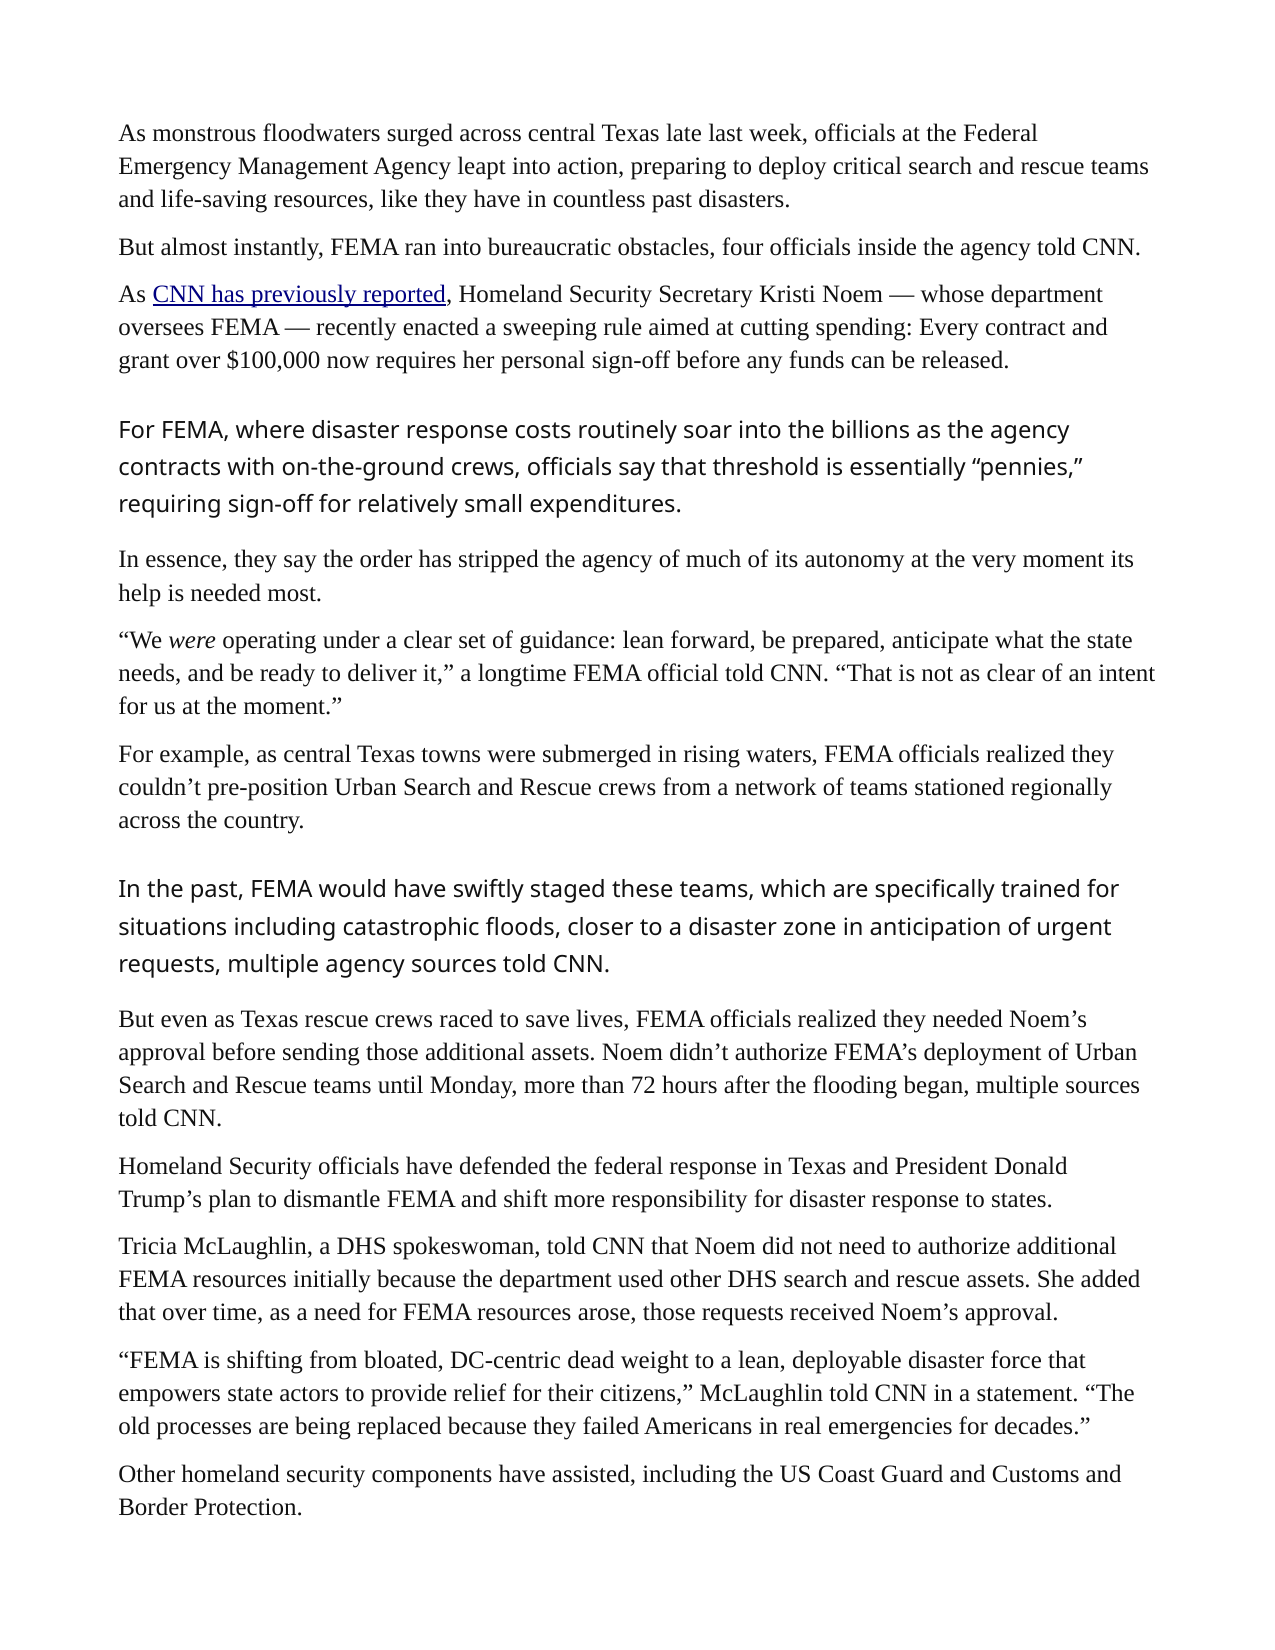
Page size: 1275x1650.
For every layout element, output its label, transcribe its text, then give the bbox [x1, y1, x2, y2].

text For FEMA, where disaster response costs routinely soar into the billions as the agency contracts with on-the-ground crews, officials say that threshold is essentially “pennies,” requiring sign-off for relatively small expenditures. [118, 413, 1157, 520]
text But even as Texas rescue crews raced to save lives, FEMA officials realized they needed Noem’s approval before sending those additional assets. Noem didn’t authorize FEMA’s deployment of Urban Search and Rescue teams until Monday, more than 72 hours after the flooding began, multiple sources told CNN. [118, 1004, 1157, 1132]
text For example, as central Texas towns were submerged in rising waters, FEMA officials realized they couldn’t pre-position Urban Search and Rescue crews from a network of teams stationed regionally across the country. [118, 739, 1157, 834]
text Homeland Security officials have defended the federal response in Texas and President Donald Trump’s plan to dismantle FEMA and shift more responsibility for disaster response to states. [118, 1151, 1157, 1212]
text Tricia McLaughlin, a DHS spokeswoman, told CNN that Noem did not need to authorize additional FEMA resources initially because the department used other DHS search and rescue assets. She added that over time, as a need for FEMA resources arose, those requests received Noem’s approval. [118, 1231, 1157, 1326]
text In the past, FEMA would have swiftly staged these teams, which are specifically trained for situations including catastrophic floods, closer to a disaster zone in anticipation of urgent requests, multiple agency sources told CNN. [118, 872, 1157, 979]
text “We were operating under a clear set of guidance: lean forward, be prepared, anticipate what the state needs, and be ready to deliver it,” a longtime FEMA official told CNN. “That is not as clear of an intent for us at the moment.” [118, 625, 1157, 720]
text As CNN has previously reported, Homeland Security Secretary Kristi Noem — whose department oversees FEMA — recently enacted a sweeping rule aimed at cutting spending: Every contract and grant over $100,000 now requires her personal sign-off before any funds can be released. [118, 279, 1157, 374]
text As monstrous floodwaters surged across central Texas late last week, officials at the Federal Emergency Management Agency leapt into action, preparing to deploy critical search and rescue teams and life-saving resources, like they have in countless past disasters. [118, 118, 1157, 213]
text “FEMA is shifting from bloated, DC-centric dead weight to a lean, deployable disaster force that empowers state actors to provide relief for their citizens,” McLaughlin told CNN in a statement. “The old processes are being replaced because they failed Americans in real emergencies for decades.” [118, 1345, 1157, 1440]
text Other homeland security components have assisted, including the US Coast Guard and Customs and Border Protection. [118, 1459, 1157, 1520]
text In essence, they say the order has stripped the agency of much of its autonomy at the very moment its help is needed most. [118, 544, 1157, 606]
text But almost instantly, FEMA ran into bureaucratic obstacles, four officials inside the agency told CNN. [118, 232, 1157, 261]
